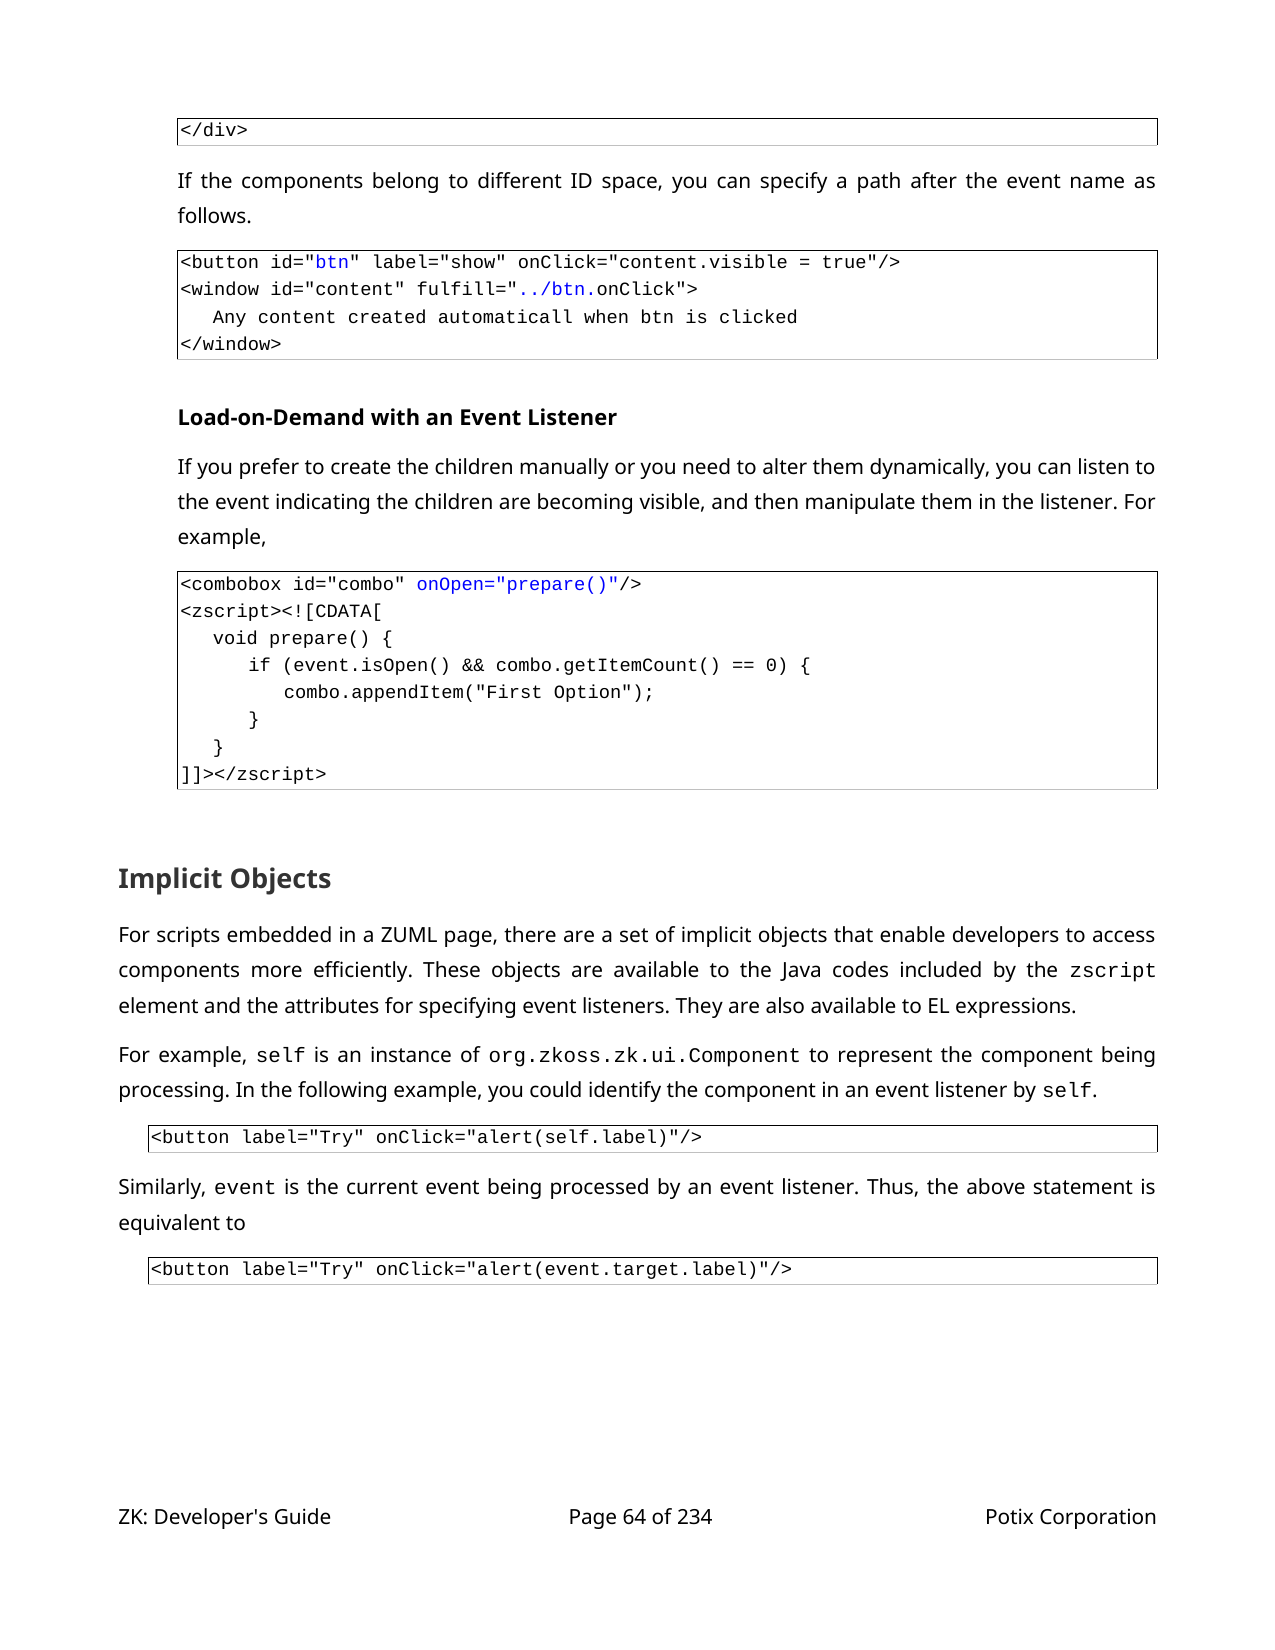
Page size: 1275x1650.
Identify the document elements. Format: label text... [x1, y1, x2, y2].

text Any content created automaticall when btn is clicked [178, 304, 1157, 329]
subtitle Load-on-Demand with an Event Listener [177, 401, 1157, 431]
text } [178, 734, 1157, 759]
text <button id="btn" label="show" onClick="content.visible = true"/> [178, 251, 1157, 274]
text Similarly, event is the current event being processed by an event listener. Thus, the above statement is equivalent to [118, 1172, 1157, 1236]
text For scripts embedded in a ZUML page, there are a set of implicit objects that enable developers to access components more efficiently. These objects are available to the Java codes included by the zscript element and the attributes for specifying event listeners. They are also available to EL expressions. [118, 920, 1157, 1019]
text combo.appendItem("First Option"); [178, 680, 1157, 704]
text For example, self is an instance of org.zkoss.zk.ui.Component to represent the component being processing. In the following example, you could identify the component in an event listener by self. [118, 1040, 1157, 1104]
text </window> [178, 332, 1157, 359]
subtitle Implicit Objects [118, 860, 1157, 897]
text <combobox id="combo" onOpen="prepare()"/> [178, 572, 1157, 596]
text If the components belong to different ID space, you can specify a path after the event name as follows. [177, 166, 1157, 229]
text void prepare() { [178, 626, 1157, 650]
text </div> [178, 119, 1157, 145]
text <button label="Try" onClick="alert(event.target.label)"/> [149, 1258, 1157, 1284]
text <zscript><![CDATA[ [178, 598, 1157, 623]
text <button label="Try" onClick="alert(self.label)"/> [149, 1126, 1157, 1152]
text ]]></zscript> [178, 762, 1157, 789]
text } [178, 707, 1157, 732]
text <window id="content" fulfill="../btn.onClick"> [178, 277, 1157, 302]
text If you prefer to create the children manually or you need to alter them dynamically, you can listen to the event indicating the children are becoming visible, and then manipulate them in the listener. For example, [177, 452, 1157, 551]
text if (event.isOpen() && combo.getItemCount() == 0) { [178, 653, 1157, 677]
